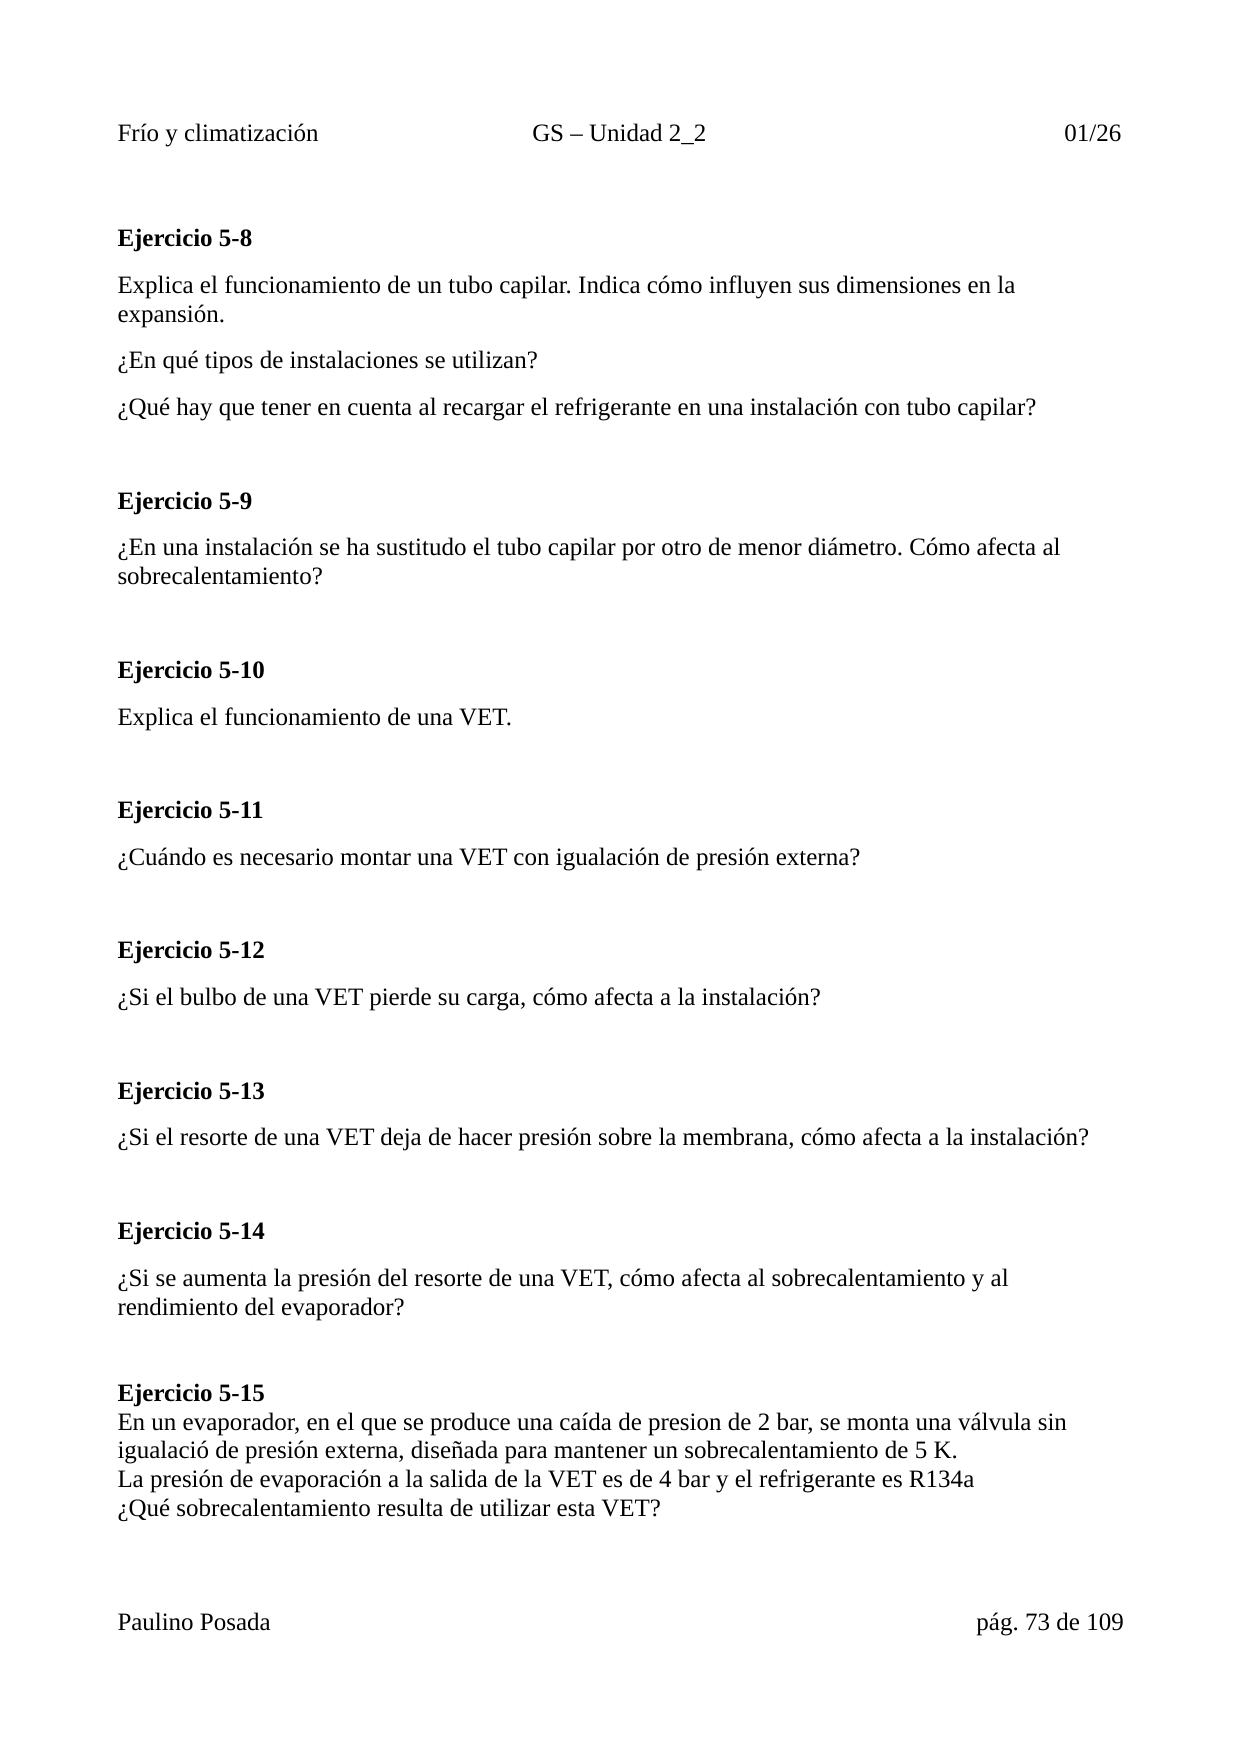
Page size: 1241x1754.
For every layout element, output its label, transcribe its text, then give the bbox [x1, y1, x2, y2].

text ¿En qué tipos de instalaciones se utilizan? [117, 345, 1123, 374]
text Ejercicio 5-10 [117, 655, 1123, 683]
text Ejercicio 5-8 [117, 223, 1123, 252]
text Ejercicio 5-9 [117, 486, 1123, 514]
text La presión de evaporación a la salida de la VET es de 4 bar y el refrigerante es R134a [5, 1464, 1123, 1493]
text ¿Cuándo es necesario montar una VET con igualación de presión externa? [117, 842, 1123, 871]
text ¿Qué sobrecalentamiento resulta de utilizar esta VET? [5, 1493, 1123, 1522]
text Ejercicio 5-11 [117, 795, 1123, 824]
text En un evaporador, en el que se produce una caída de presion de 2 bar, se monta una válvula sin igualació de presión externa, diseñada para mantener un sobrecalentamiento de 5 K. [5, 1407, 1123, 1464]
text Explica el funcionamiento de una VET. [117, 702, 1123, 730]
text Ejercicio 5-12 [117, 935, 1123, 964]
text Explica el funcionamiento de un tubo capilar. Indica cómo influyen sus dimensiones en la expansión. [117, 270, 1123, 327]
text Ejercicio 5-13 [117, 1076, 1123, 1104]
text ¿Si el resorte de una VET deja de hacer presión sobre la membrana, cómo afecta a la instalación? [117, 1122, 1123, 1151]
text ¿Si se aumenta la presión del resorte de una VET, cómo afecta al sobrecalentamiento y al rendimiento del evaporador? [117, 1263, 1123, 1320]
text ¿En una instalación se ha sustitudo el tubo capilar por otro de menor diámetro. Cómo afecta al sobrecalentamiento? [117, 532, 1123, 590]
text ¿Si el bulbo de una VET pierde su carga, cómo afecta a la instalación? [117, 982, 1123, 1011]
text ¿Qué hay que tener en cuenta al recargar el refrigerante en una instalación con tubo capilar? [117, 392, 1123, 421]
text Ejercicio 5-14 [117, 1216, 1123, 1245]
text Ejercicio 5-15 [5, 1378, 1123, 1407]
